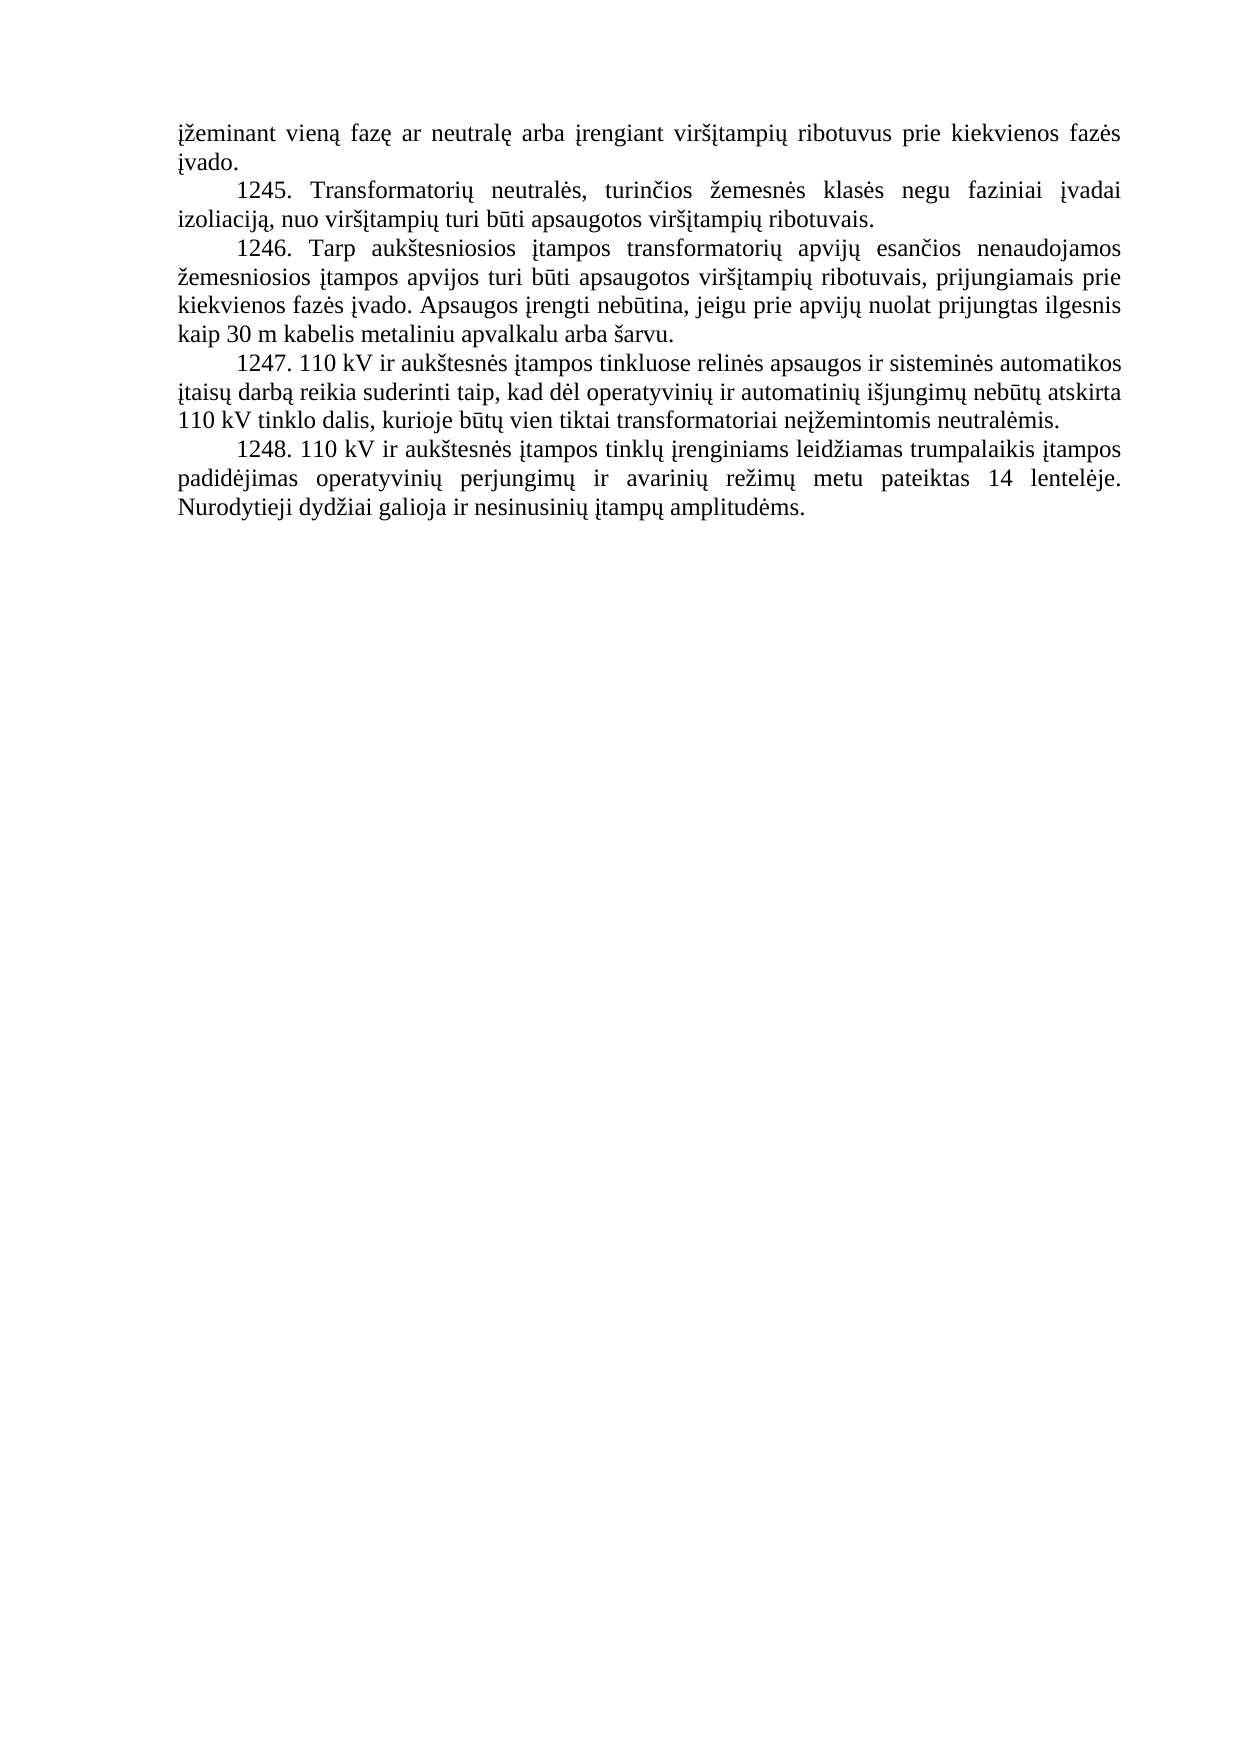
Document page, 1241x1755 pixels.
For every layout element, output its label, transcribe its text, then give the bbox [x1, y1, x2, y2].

text 1245. Transformatorių neutralės, turinčios žemesnės klasės negu faziniai įvadai izoliaciją, nuo viršįtampių turi būti apsaugotos viršįtampių ribotuvais. [177, 176, 1122, 233]
text 1247. 110 kV ir aukštesnės įtampos tinkluose relinės apsaugos ir sisteminės automatikos įtaisų darbą reikia suderinti taip, kad dėl operatyvinių ir automatinių išjungimų nebūtų atskirta 110 kV tinklo dalis, kurioje būtų vien tiktai transformatoriai neįžemintomis neutralėmis. [177, 348, 1122, 434]
text 1248. 110 kV ir aukštesnės įtampos tinklų įrenginiams leidžiamas trumpalaikis įtampos padidėjimas operatyvinių perjungimų ir avarinių režimų metu pateiktas 14 lentelėje. Nurodytieji dydžiai galioja ir nesinusinių įtampų amplitudėms. [177, 434, 1122, 521]
text 1246. Tarp aukštesniosios įtampos transformatorių apvijų esančios nenaudojamos žemesniosios įtampos apvijos turi būti apsaugotos viršįtampių ribotuvais, prijungiamais prie kiekvienos fazės įvado. Apsaugos įrengti nebūtina, jeigu prie apvijų nuolat prijungtas ilgesnis kaip 30 m kabelis metaliniu apvalkalu arba šarvu. [177, 233, 1122, 348]
text įžeminant vieną fazę ar neutralę arba įrengiant viršįtampių ribotuvus prie kiekvienos fazės įvado. [177, 118, 1122, 176]
